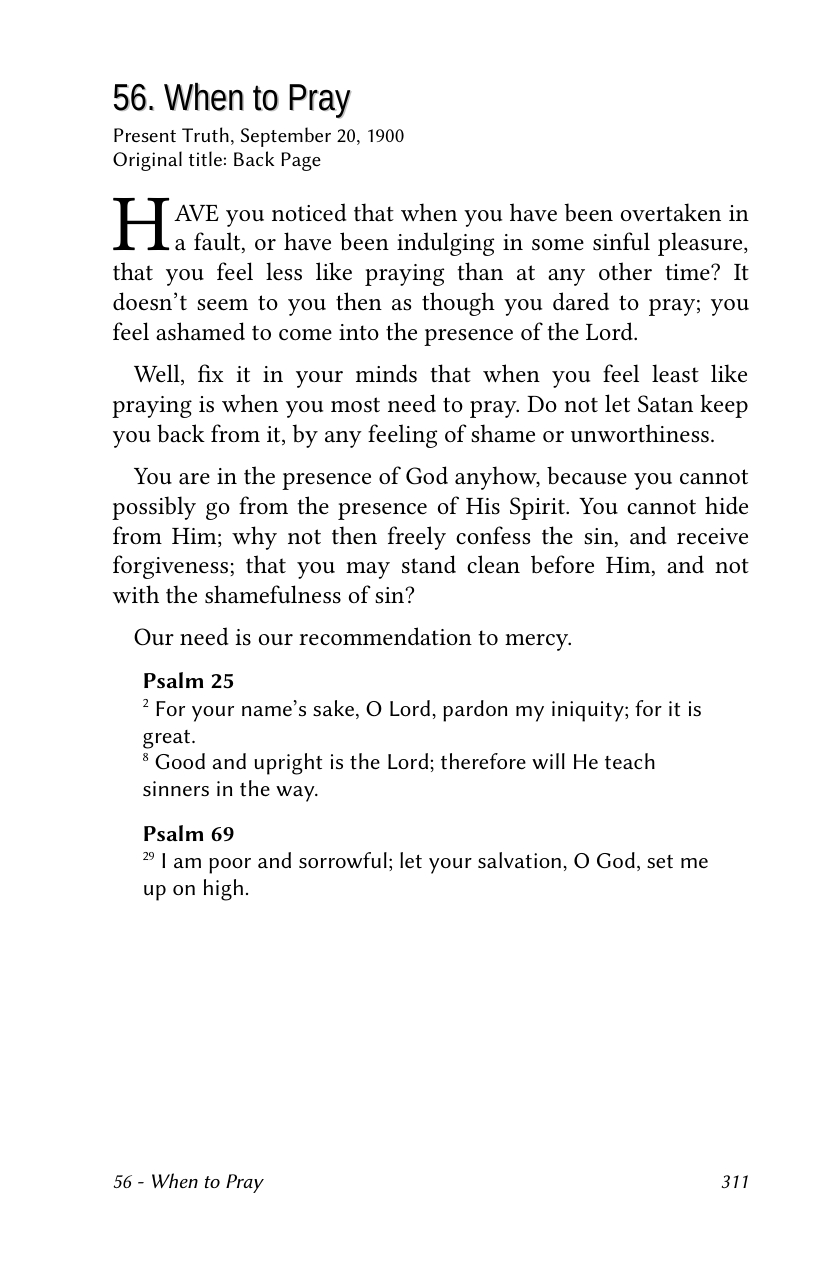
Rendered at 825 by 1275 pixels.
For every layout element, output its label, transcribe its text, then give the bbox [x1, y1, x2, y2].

text Psalm 69 [142, 821, 750, 847]
text Our need is our recommendation to mercy. [112, 623, 750, 652]
title When to Pray [112, 75, 750, 118]
text Psalm 25 [142, 668, 750, 694]
text 8 Good and upright is the Lord; therefore will He teach sinners in the way. [142, 749, 720, 802]
text Well, fix it in your minds that when you feel least like praying is when you most need to pray. Do not let Satan keep you back from it, by any feeling of shame or unworthiness. [112, 360, 750, 448]
text HAVE you noticed that when you have been overtaken in a fault, or have been indulging in some sinful pleasure, that you feel less like praying than at any other time? It doesn’t seem to you then as though you dared to pray; you feel ashamed to come into the presence of the Lord. [112, 198, 750, 347]
text You are in the presence of God anyhow, because you cannot possibly go from the presence of His Spirit. You cannot hide from Him; why not then freely confess the sin, and receive forgiveness; that you may stand clean before Him, and not with the shamefulness of sin? [112, 462, 750, 610]
text Present Truth, September 20, 1900 [112, 124, 750, 148]
text 2 For your name’s sake, O Lord, pardon my iniquity; for it is great. [142, 696, 720, 749]
text 29 I am poor and sorrowful; let your salvation, O God, set me up on high. [142, 848, 720, 901]
text Original title: Back Page [112, 148, 750, 172]
